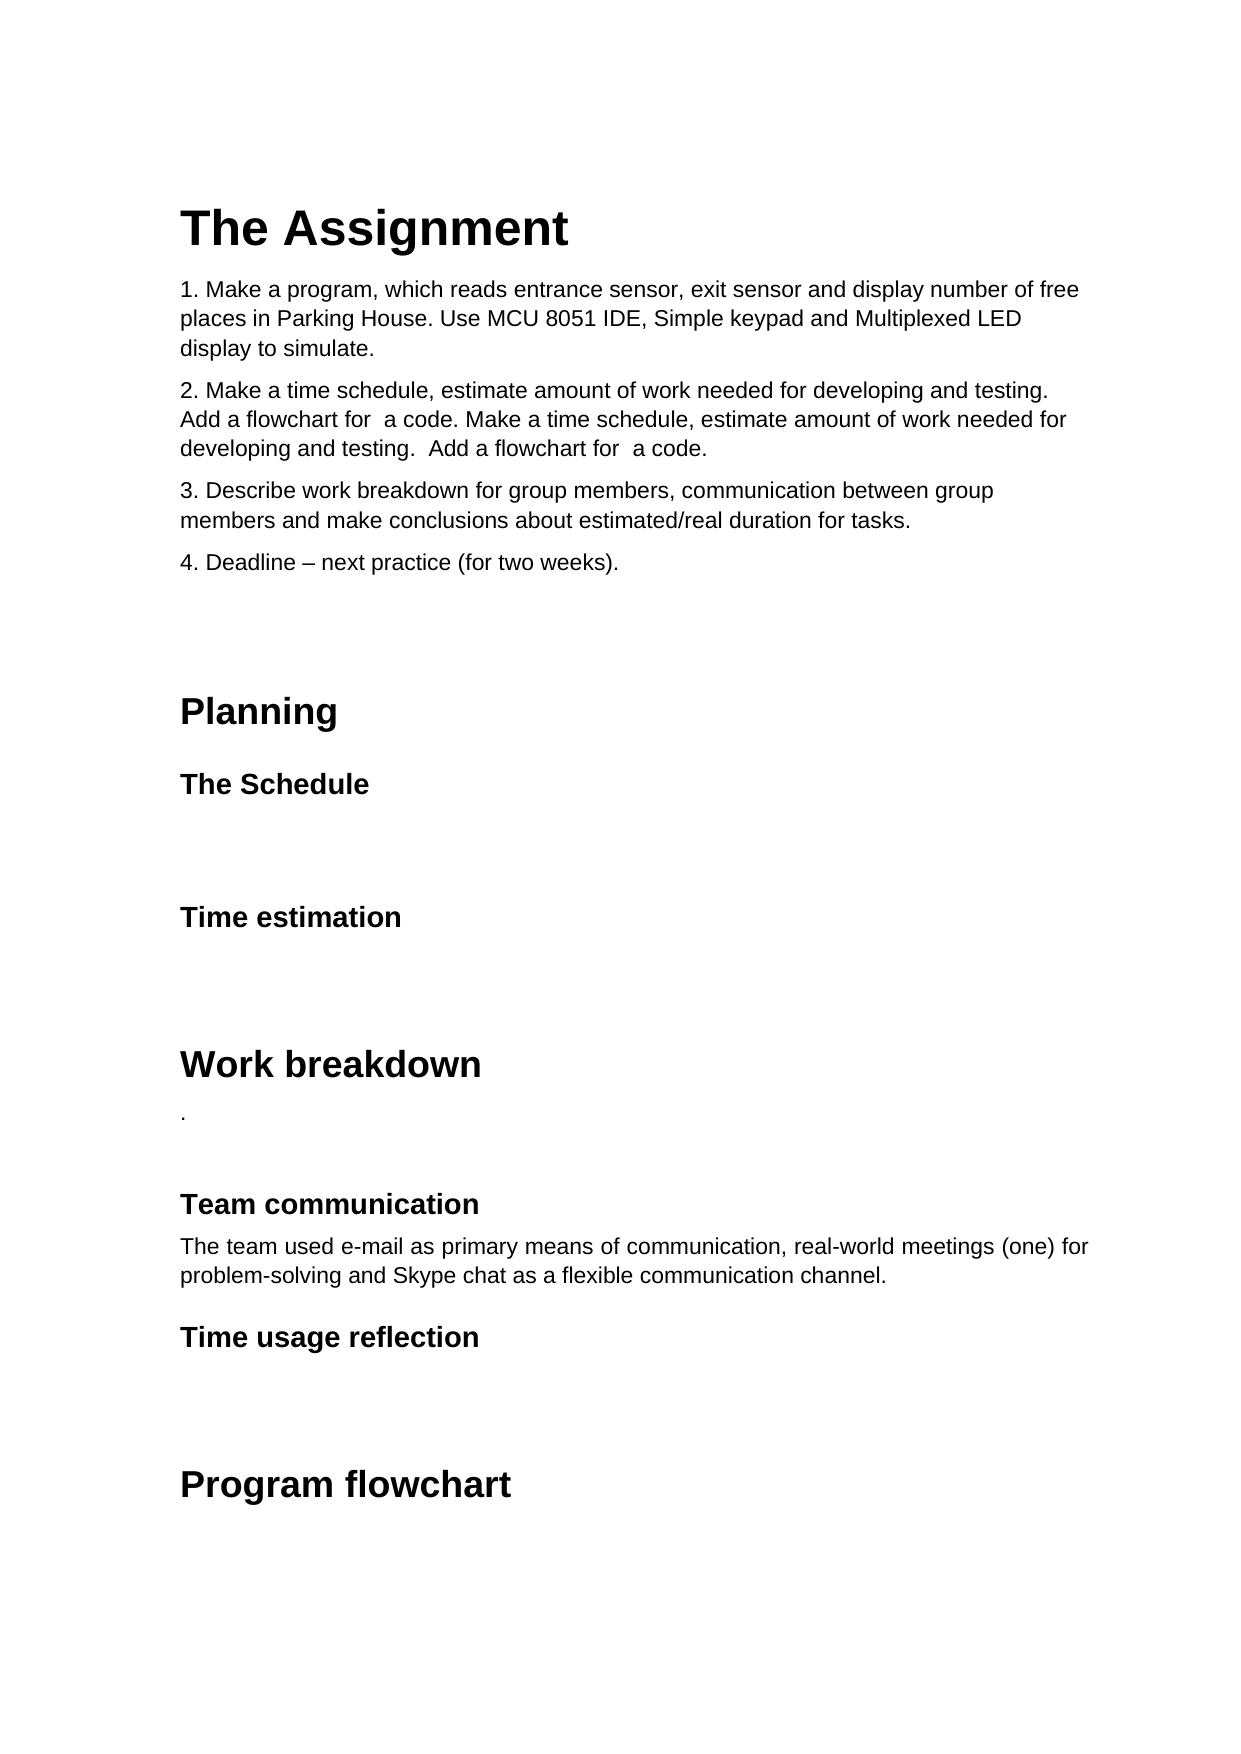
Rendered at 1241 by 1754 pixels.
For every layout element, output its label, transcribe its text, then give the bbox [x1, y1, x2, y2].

text 4. Deadline – next practice (for two weeks). [180, 549, 1090, 575]
text The team used e-mail as primary means of communication, real-world meetings (one) for problem-solving and Skype chat as a flexible communication channel. [180, 1233, 1090, 1288]
subtitle The Assignment [180, 200, 1090, 256]
text . [180, 1100, 1090, 1126]
subtitle Program flowchart [180, 1463, 1090, 1505]
subtitle Time estimation [180, 901, 1090, 934]
text 3. Describe work breakdown for group members, communication between group members and make conclusions about estimated/real duration for tasks. [180, 478, 1090, 533]
subtitle Team communication [180, 1188, 1090, 1220]
text 1. Make a program, which reads entrance sensor, exit sensor and display number of free places in Parking House. Use MCU 8051 IDE, Simple keypad and Multiplexed LED display to simulate. [180, 277, 1090, 361]
subtitle Planning [180, 691, 1090, 732]
subtitle Time usage reflection [180, 1321, 1090, 1354]
text 2. Make a time schedule, estimate amount of work needed for developing and testing. Add a flowchart for a code. Make a time schedule, estimate amount of work needed for developing and testing. Add a flowchart for a code. [180, 377, 1090, 462]
subtitle The Schedule [180, 768, 1090, 800]
subtitle Work breakdown [180, 1043, 1090, 1085]
